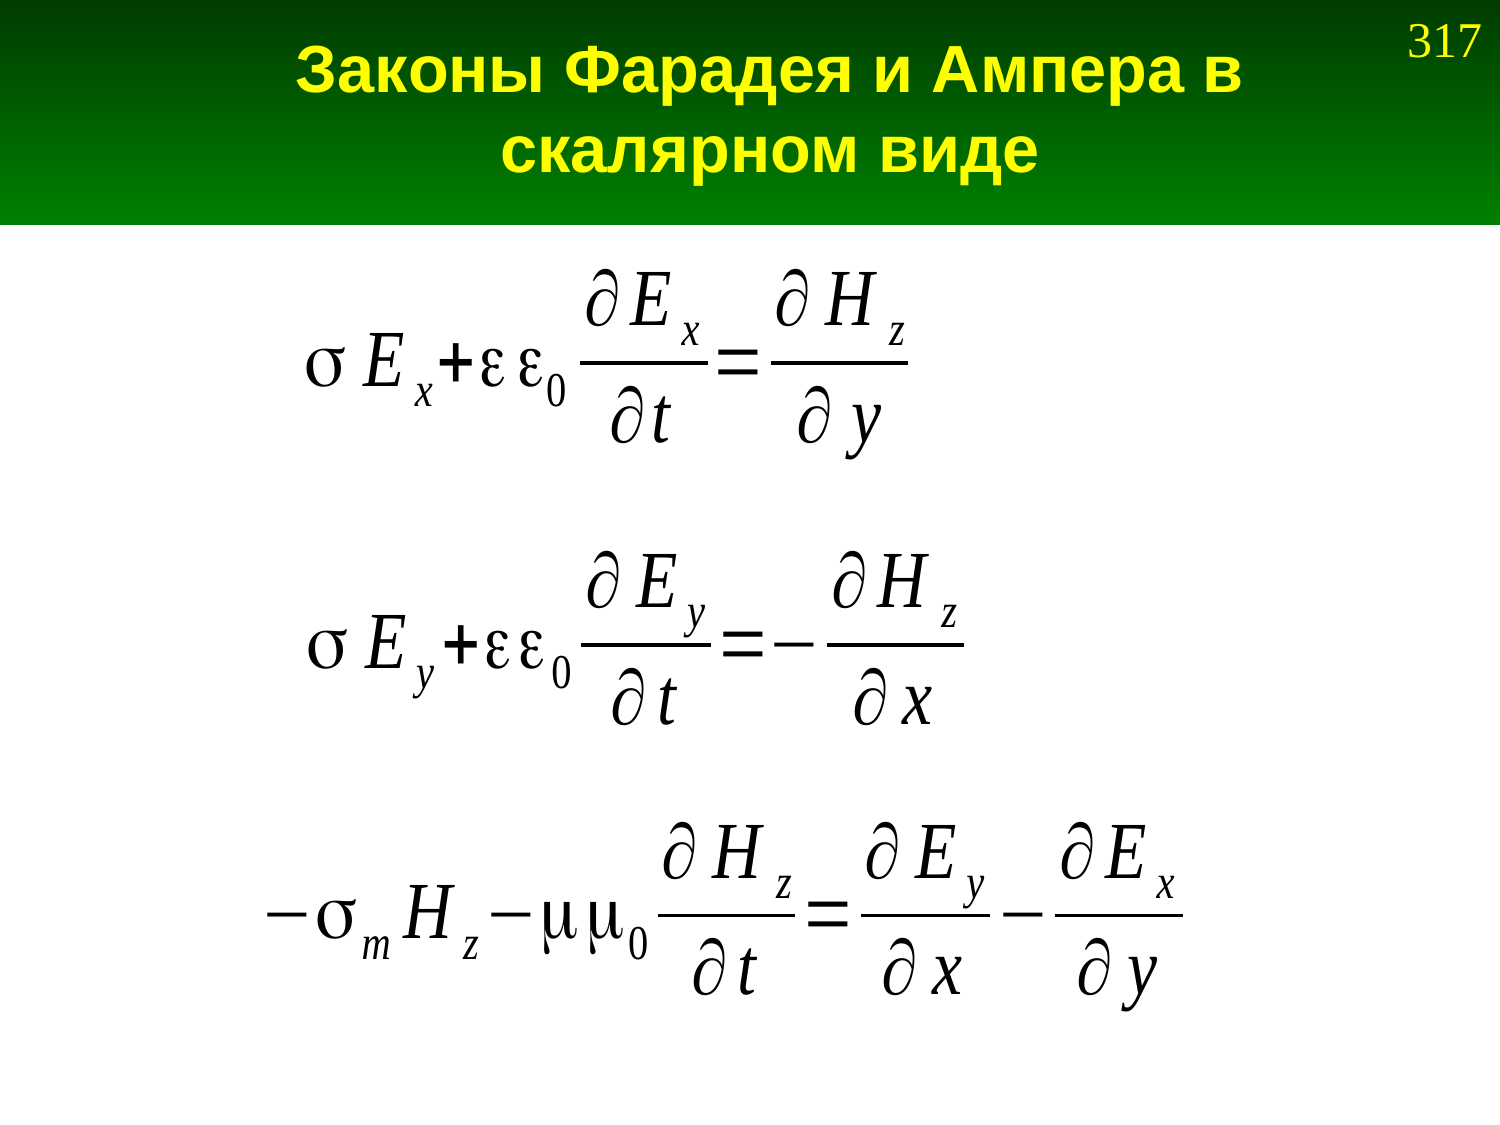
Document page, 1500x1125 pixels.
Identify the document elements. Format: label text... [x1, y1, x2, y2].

chart [287, 254, 929, 461]
chart [243, 807, 1201, 1014]
chart [289, 536, 983, 743]
title Законы Фарадея и Ампера в скалярном виде [100, 2, 1441, 209]
